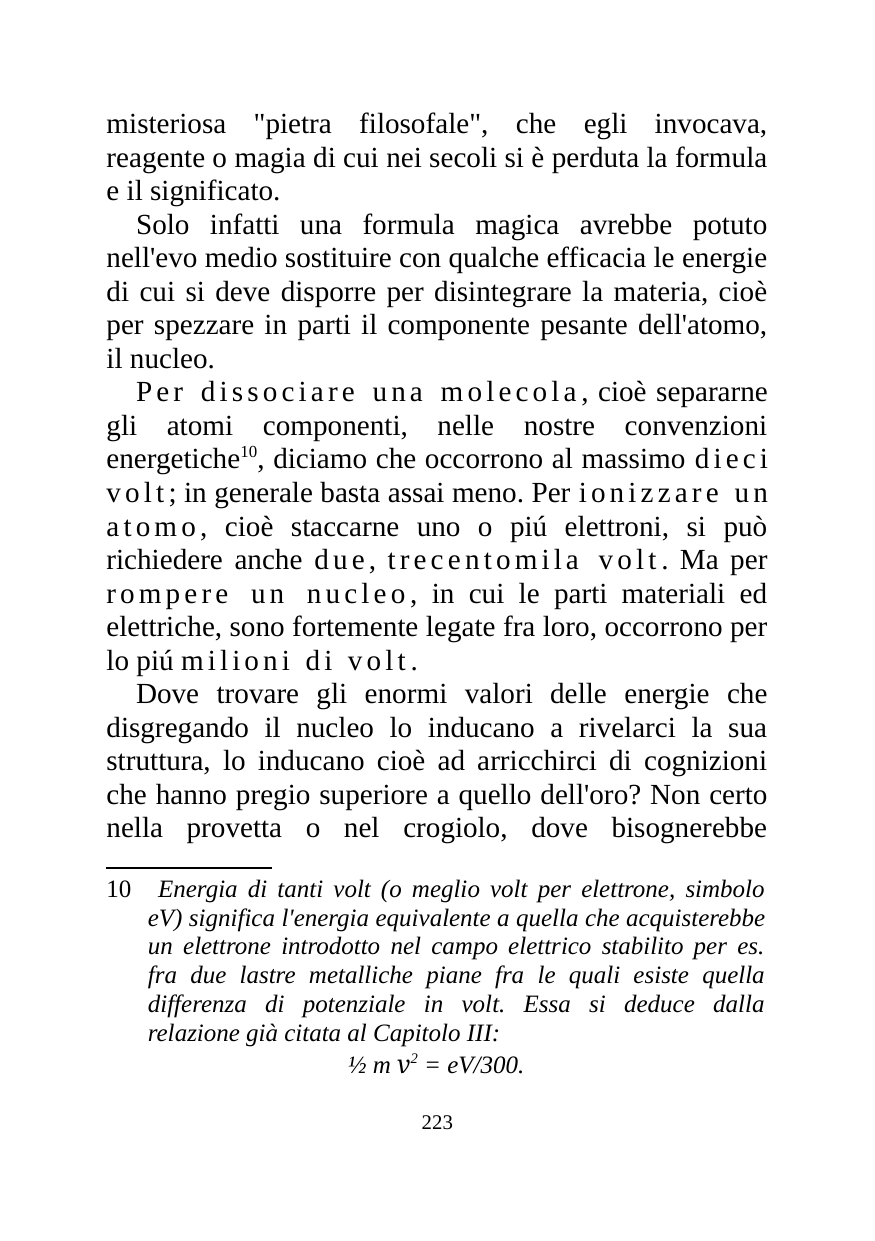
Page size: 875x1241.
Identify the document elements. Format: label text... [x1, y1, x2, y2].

text Dove trovare gli enormi valori delle energie che disgregando il nucleo lo inducano a rivelarci la sua struttura, lo inducano cioè ad arricchirci di cognizioni che hanno pregio superiore a quello dell'oro? Non certo nella provetta o nel crogiolo, dove bisognerebbe [106, 676, 768, 844]
text Energia di tanti volt (o meglio volt per elettrone, simbolo eV) significa l'energia equivalente a quella che acquisterebbe un elettrone introdotto nel campo elettrico stabilito per es. fra due lastre metalliche piane fra le quali esiste quella differenza di potenziale in volt. Essa si deduce dalla relazione già citata al Capitolo III: [106, 874, 768, 1046]
text misteriosa "pietra filosofale", che egli invocava, reagente o magia di cui nei secoli si è perduta la formula e il significato. [106, 106, 768, 207]
text Per dissociare una molecola, cioè separarne gli atomi componenti, nelle nostre convenzioni energetiche, diciamo che occorrono al massimo dieci volt; in generale basta assai meno. Per ionizzare un atomo, cioè staccarne uno o piú elettroni, si può richiedere anche due, trecentomila volt. Ma per rompere un nucleo, in cui le parti materiali ed elettriche, sono fortemente legate fra loro, occorrono per lo piú milioni di volt. [106, 374, 768, 676]
text Solo infatti una formula magica avrebbe potuto nell'evo medio sostituire con qualche efficacia le energie di cui si deve disporre per disintegrare la materia, cioè per spezzare in parti il componente pesante dell'atomo, il nucleo. [106, 207, 768, 374]
text ½ m v2 = eV/300. [106, 1046, 768, 1080]
